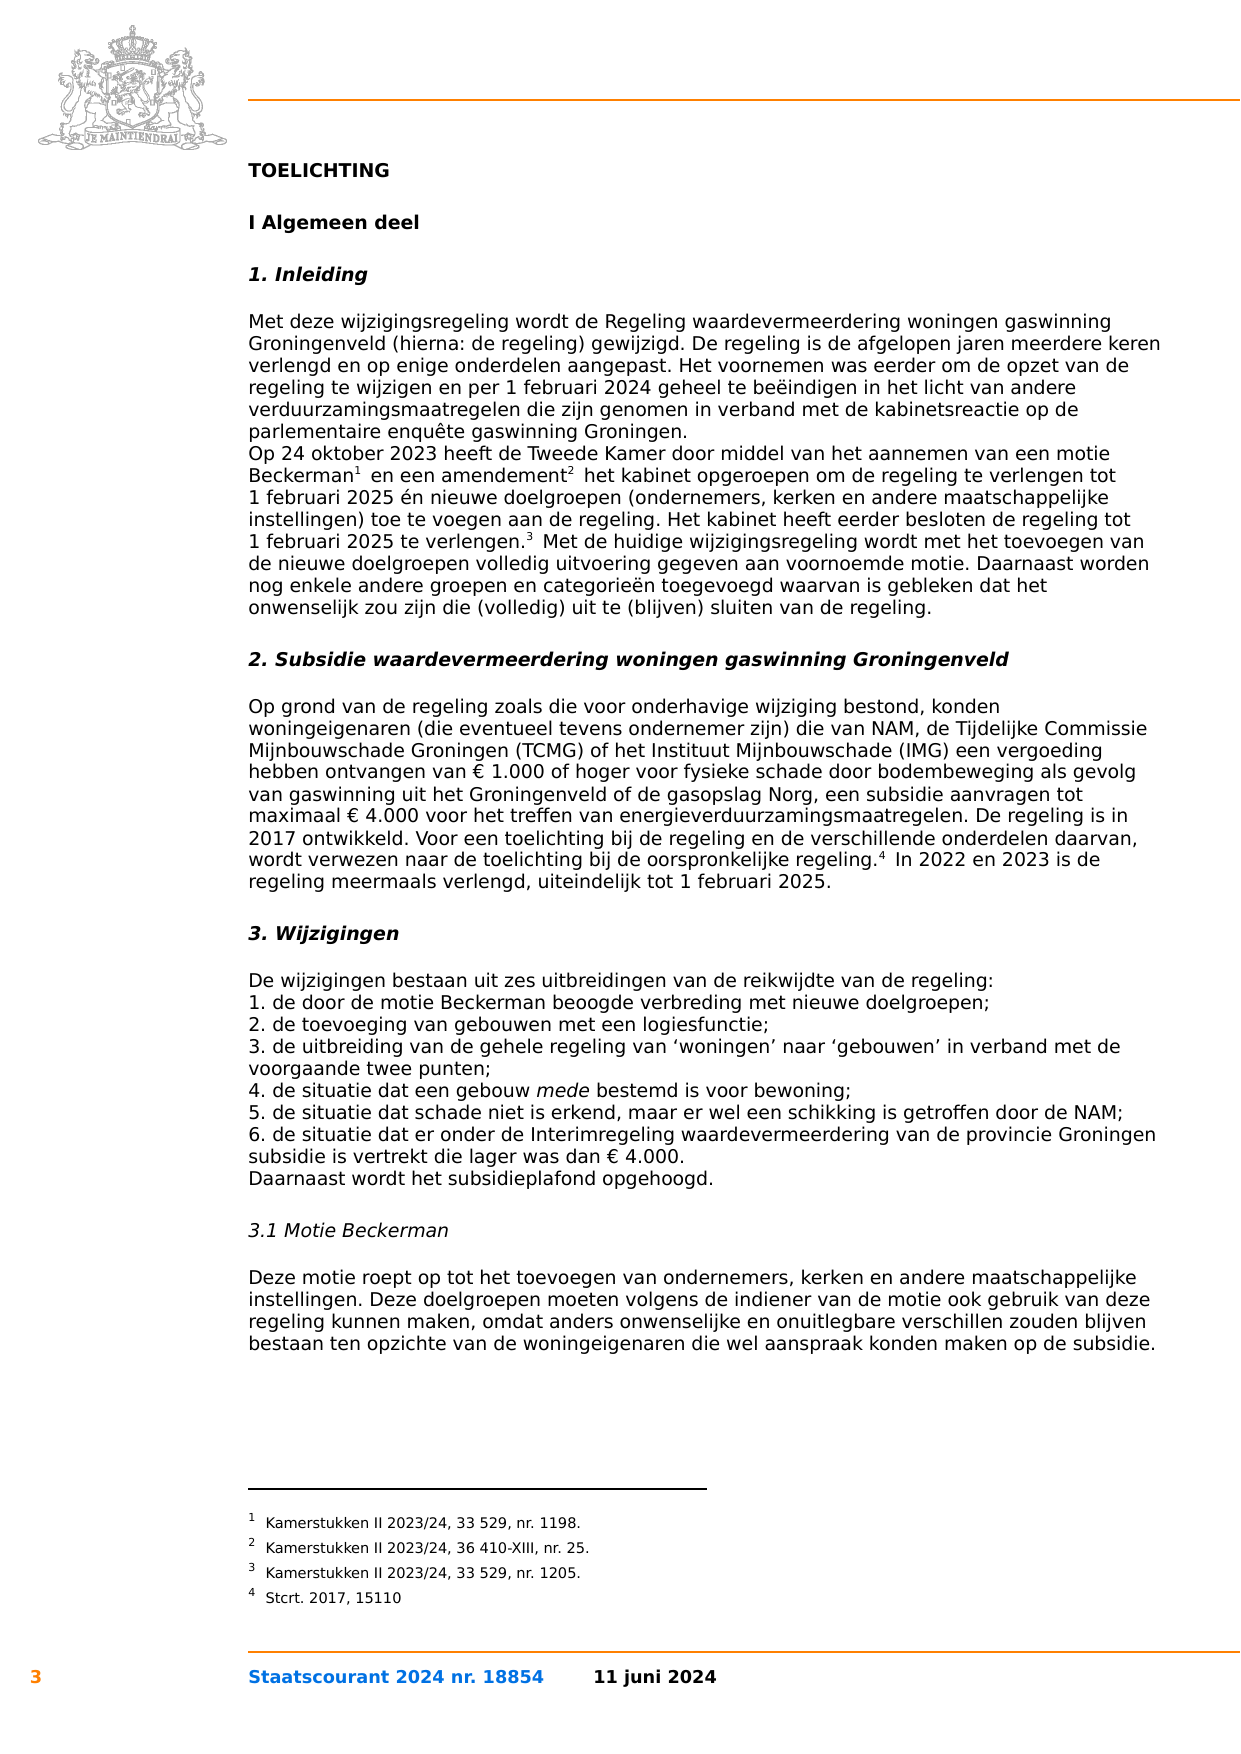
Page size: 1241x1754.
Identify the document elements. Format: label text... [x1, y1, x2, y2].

text 1. de door de motie Beckerman beoogde verbreding met nieuwe doelgroepen; [248, 992, 1163, 1014]
text Met deze wijzigingsregeling wordt de Regeling waardevermeerdering woningen gaswinning Groningenveld (hierna: de regeling) gewijzigd. De regeling is de afgelopen jaren meerdere keren verlengd en op enige onderdelen aangepast. Het voornemen was eerder om de opzet van de regeling te wijzigen en per 1 februari 2024 geheel te beëindigen in het licht van andere verduurzamingsmaatregelen die zijn genomen in verband met de kabinetsreactie op de parlementaire enquête gaswinning Groningen. [248, 311, 1163, 443]
text Op grond van de regeling zoals die voor onderhavige wijziging bestond, konden woningeigenaren (die eventueel tevens ondernemer zijn) die van NAM, de Tijdelijke Commissie Mijnbouwschade Groningen (TCMG) of het Instituut Mijnbouwschade (IMG) een vergoeding hebben ontvangen van € 1.000 of hoger voor fysieke schade door bodembeweging als gevolg van gaswinning uit het Groningenveld of de gasopslag Norg, een subsidie aanvragen tot maximaal € 4.000 voor het treffen van energieverduurzamingsmaatregelen. De regeling is in 2017 ontwikkeld. Voor een toelichting bij de regeling en de verschillende onderdelen daarvan, wordt verwezen naar de toelichting bij de oorspronkelijke regeling. In 2022 en 2023 is de regeling meermaals verlengd, uiteindelijk tot 1 februari 2025. [248, 696, 1163, 893]
text Daarnaast wordt het subsidieplafond opgehoogd. [248, 1168, 1163, 1190]
text Kamerstukken II 2023/24, 36 410-XIII, nr. 25. [248, 1536, 1163, 1558]
subtitle I Algemeen deel [248, 212, 1163, 234]
subtitle 1. Inleiding [248, 264, 1163, 286]
subtitle 3. Wijzigingen [248, 923, 1163, 945]
text De wijzigingen bestaan uit zes uitbreidingen van de reikwijdte van de regeling: [248, 970, 1163, 992]
picture [38, 25, 227, 150]
text Kamerstukken II 2023/24, 33 529, nr. 1205. [248, 1561, 1163, 1583]
text Stcrt. 2017, 15110 [248, 1586, 1163, 1608]
subtitle TOELICHTING [248, 160, 1163, 182]
text 6. de situatie dat er onder de Interimregeling waardevermeerdering van de provincie Groningen subsidie is vertrekt die lager was dan € 4.000. [248, 1124, 1163, 1168]
text Kamerstukken II 2023/24, 33 529, nr. 1198. [248, 1511, 1163, 1533]
text 5. de situatie dat schade niet is erkend, maar er wel een schikking is getroffen door de NAM; [248, 1102, 1163, 1124]
text 3. de uitbreiding van de gehele regeling van ‘woningen’ naar ‘gebouwen’ in verband met de voorgaande twee punten; [248, 1036, 1163, 1080]
text 2. de toevoeging van gebouwen met een logiesfunctie; [248, 1014, 1163, 1036]
subtitle 3.1 Motie Beckerman [248, 1220, 1163, 1242]
text Deze motie roept op tot het toevoegen van ondernemers, kerken en andere maatschappelijke instellingen. Deze doelgroepen moeten volgens de indiener van de motie ook gebruik van deze regeling kunnen maken, omdat anders onwenselijke en onuitlegbare verschillen zouden blijven bestaan ten opzichte van de woningeigenaren die wel aanspraak konden maken op de subsidie. [248, 1267, 1163, 1355]
text Op 24 oktober 2023 heeft de Tweede Kamer door middel van het aannemen van een motie Beckerman en een amendement het kabinet opgeroepen om de regeling te verlengen tot 1 februari 2025 én nieuwe doelgroepen (ondernemers, kerken en andere maatschappelijke instellingen) toe te voegen aan de regeling. Het kabinet heeft eerder besloten de regeling tot 1 februari 2025 te verlengen. Met de huidige wijzigingsregeling wordt met het toevoegen van de nieuwe doelgroepen volledig uitvoering gegeven aan voornoemde motie. Daarnaast worden nog enkele andere groepen en categorieën toegevoegd waarvan is gebleken dat het onwenselijk zou zijn die (volledig) uit te (blijven) sluiten van de regeling. [248, 443, 1163, 618]
subtitle 2. Subsidie waardevermeerdering woningen gaswinning Groningenveld [248, 648, 1163, 671]
text 4. de situatie dat een gebouw mede bestemd is voor bewoning; [248, 1080, 1163, 1102]
